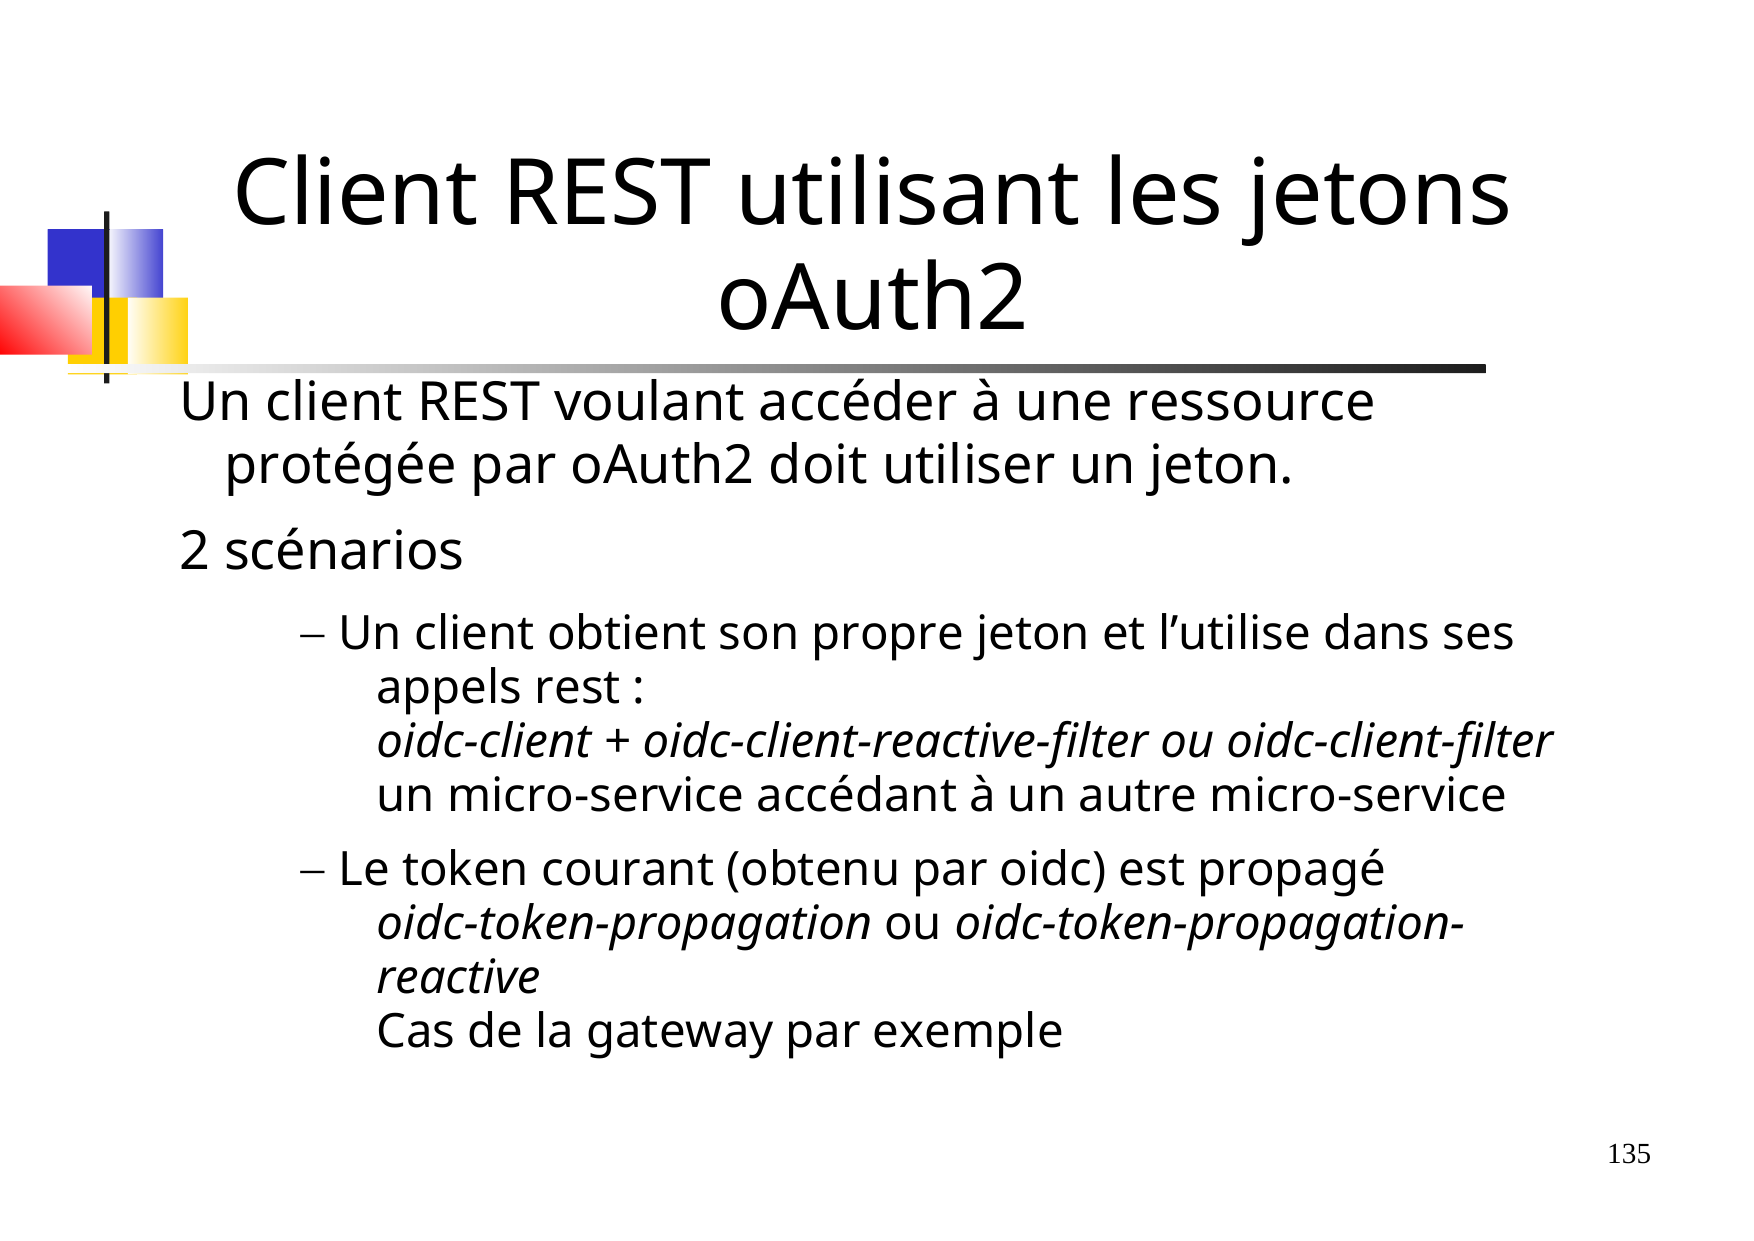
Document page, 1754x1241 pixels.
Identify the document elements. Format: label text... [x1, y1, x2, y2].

title Client REST utilisant les jetons oAuth2 [179, 139, 1567, 351]
list Un client REST voulant accéder à une ressource protégée par oAuth2 doit utiliser un jeton. 2 scénarios Un client obtient son propre jeton et l’utilise dans ses appels rest : oidc-client + oidc-client-reactive-filter ou oidc-client-filter un micro-service accédant à un autre micro-service Le token courant (obtenu par oidc) est propagé oidc-token-propagation ou oidc-token-propagation-reactive Cas de la gateway par exemple [179, 371, 1567, 1091]
text_box [865, 746, 908, 819]
